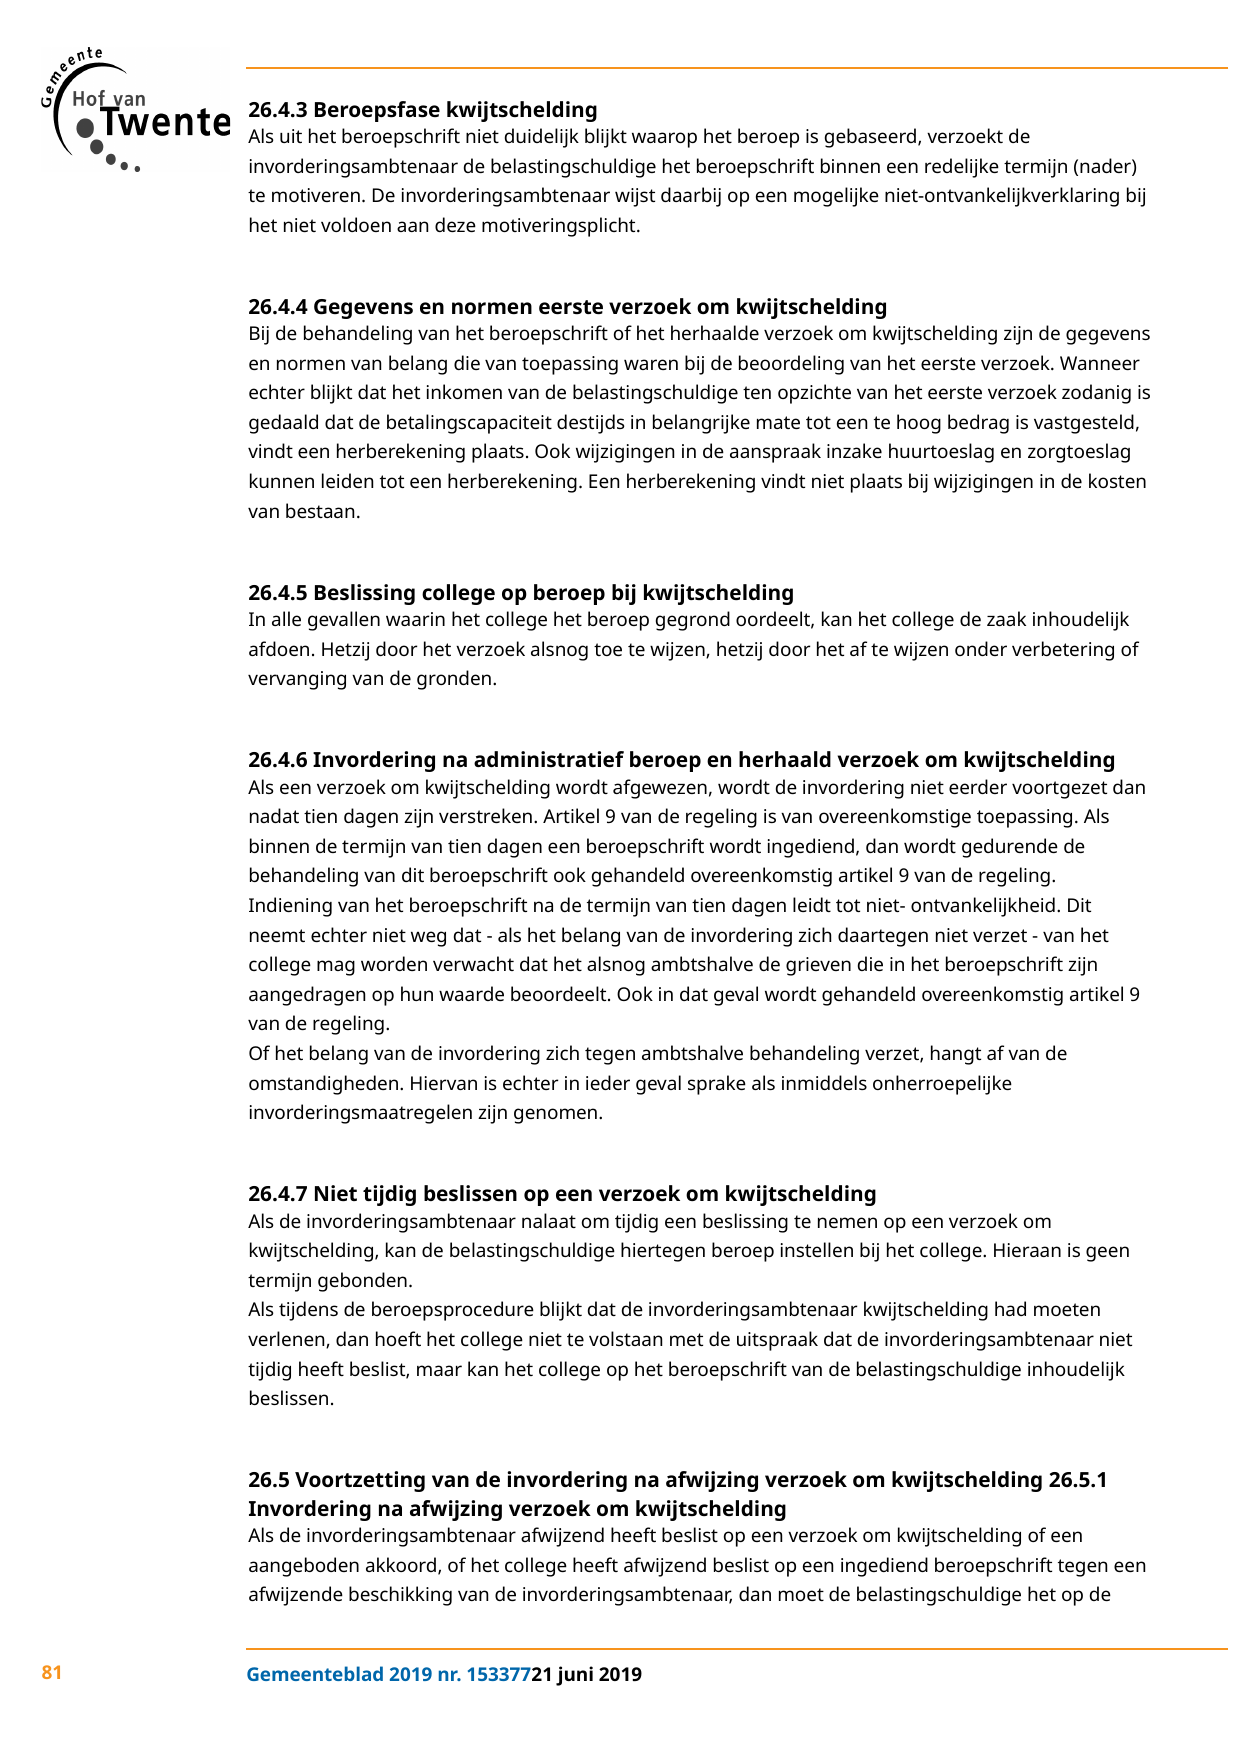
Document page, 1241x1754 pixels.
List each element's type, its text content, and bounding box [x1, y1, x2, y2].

text Als de invorderingsambtenaar afwijzend heeft beslist op een verzoek om kwijtschelding of een aangeboden akkoord, of het college heeft afwijzend beslist op een ingediend beroepschrift tegen een afwijzende beschikking van de invorderingsambtenaar, dan moet de belastingschuldige het op de [248, 1522, 1152, 1607]
text In alle gevallen waarin het college het beroep gegrond oordeelt, kan het college de zaak inhoudelijk afdoen. Hetzij door het verzoek alsnog toe te wijzen, hetzij door het af te wijzen onder verbetering of vervanging van de gronden. [248, 606, 1152, 691]
text Bij de behandeling van het beroepschrift of het herhaalde verzoek om kwijtschelding zijn de gegevens en normen van belang die van toepassing waren bij de beoordeling van het eerste verzoek. Wanneer echter blijkt dat het inkomen van de belastingschuldige ten opzichte van het eerste verzoek zodanig is gedaald dat de betalingscapaciteit destijds in belangrijke mate tot een te hoog bedrag is vastgesteld, vindt een herberekening plaats. Ook wijzigingen in de aanspraak inzake huurtoeslag en zorgtoeslag kunnen leiden tot een herberekening. Een herberekening vindt niet plaats bij wijzigingen in de kosten van bestaan. [248, 320, 1152, 524]
text Als uit het beroepschrift niet duidelijk blijkt waarop het beroep is gebaseerd, verzoekt de invorderingsambtenaar de belastingschuldige het beroepschrift binnen een redelijke termijn (nader) te motiveren. De invorderingsambtenaar wijst daarbij op een mogelijke niet-ontvankelijkverklaring bij het niet voldoen aan deze motiveringsplicht. [248, 123, 1152, 238]
picture [41, 47, 231, 172]
text Of het belang van de invordering zich tegen ambtshalve behandeling verzet, hangt af van de omstandigheden. Hiervan is echter in ieder geval sprake als inmiddels onherroepelijke invorderingsmaatregelen zijn genomen. [248, 1040, 1152, 1125]
text 26.4.4 Gegevens en normen eerste verzoek om kwijtschelding [248, 292, 1152, 320]
text 26.4.3 Beroepsfase kwijtschelding [248, 95, 1152, 123]
text 26.4.7 Niet tijdig beslissen op een verzoek om kwijtschelding [248, 1179, 1152, 1208]
text Indiening van het beroepschrift na de termijn van tien dagen leidt tot niet- ontvankelijkheid. Dit neemt echter niet weg dat - als het belang van de invordering zich daartegen niet verzet - van het college mag worden verwacht dat het alsnog ambtshalve de grieven die in het beroepschrift zijn aangedragen op hun waarde beoordeelt. Ook in dat geval wordt gehandeld overeenkomstig artikel 9 van de regeling. [248, 892, 1152, 1036]
text 26.4.5 Beslissing college op beroep bij kwijtschelding [248, 578, 1152, 606]
text Als tijdens de beroepsprocedure blijkt dat de invorderingsambtenaar kwijtschelding had moeten verlenen, dan hoeft het college niet te volstaan met de uitspraak dat de invorderingsambtenaar niet tijdig heeft beslist, maar kan het college op het beroepschrift van de belastingschuldige inhoudelijk beslissen. [248, 1297, 1152, 1411]
text 26.5 Voortzetting van de invordering na afwijzing verzoek om kwijtschelding 26.5.1 Invordering na afwijzing verzoek om kwijtschelding [248, 1465, 1152, 1522]
text Als de invorderingsambtenaar nalaat om tijdig een beslissing te nemen op een verzoek om kwijtschelding, kan de belastingschuldige hiertegen beroep instellen bij het college. Hieraan is geen termijn gebonden. [248, 1208, 1152, 1293]
text 26.4.6 Invordering na administratief beroep en herhaald verzoek om kwijtschelding [248, 746, 1152, 774]
text Als een verzoek om kwijtschelding wordt afgewezen, wordt de invordering niet eerder voortgezet dan nadat tien dagen zijn verstreken. Artikel 9 van de regeling is van overeenkomstige toepassing. Als binnen de termijn van tien dagen een beroepschrift wordt ingediend, dan wordt gedurende de behandeling van dit beroepschrift ook gehandeld overeenkomstig artikel 9 van de regeling. [248, 774, 1152, 888]
